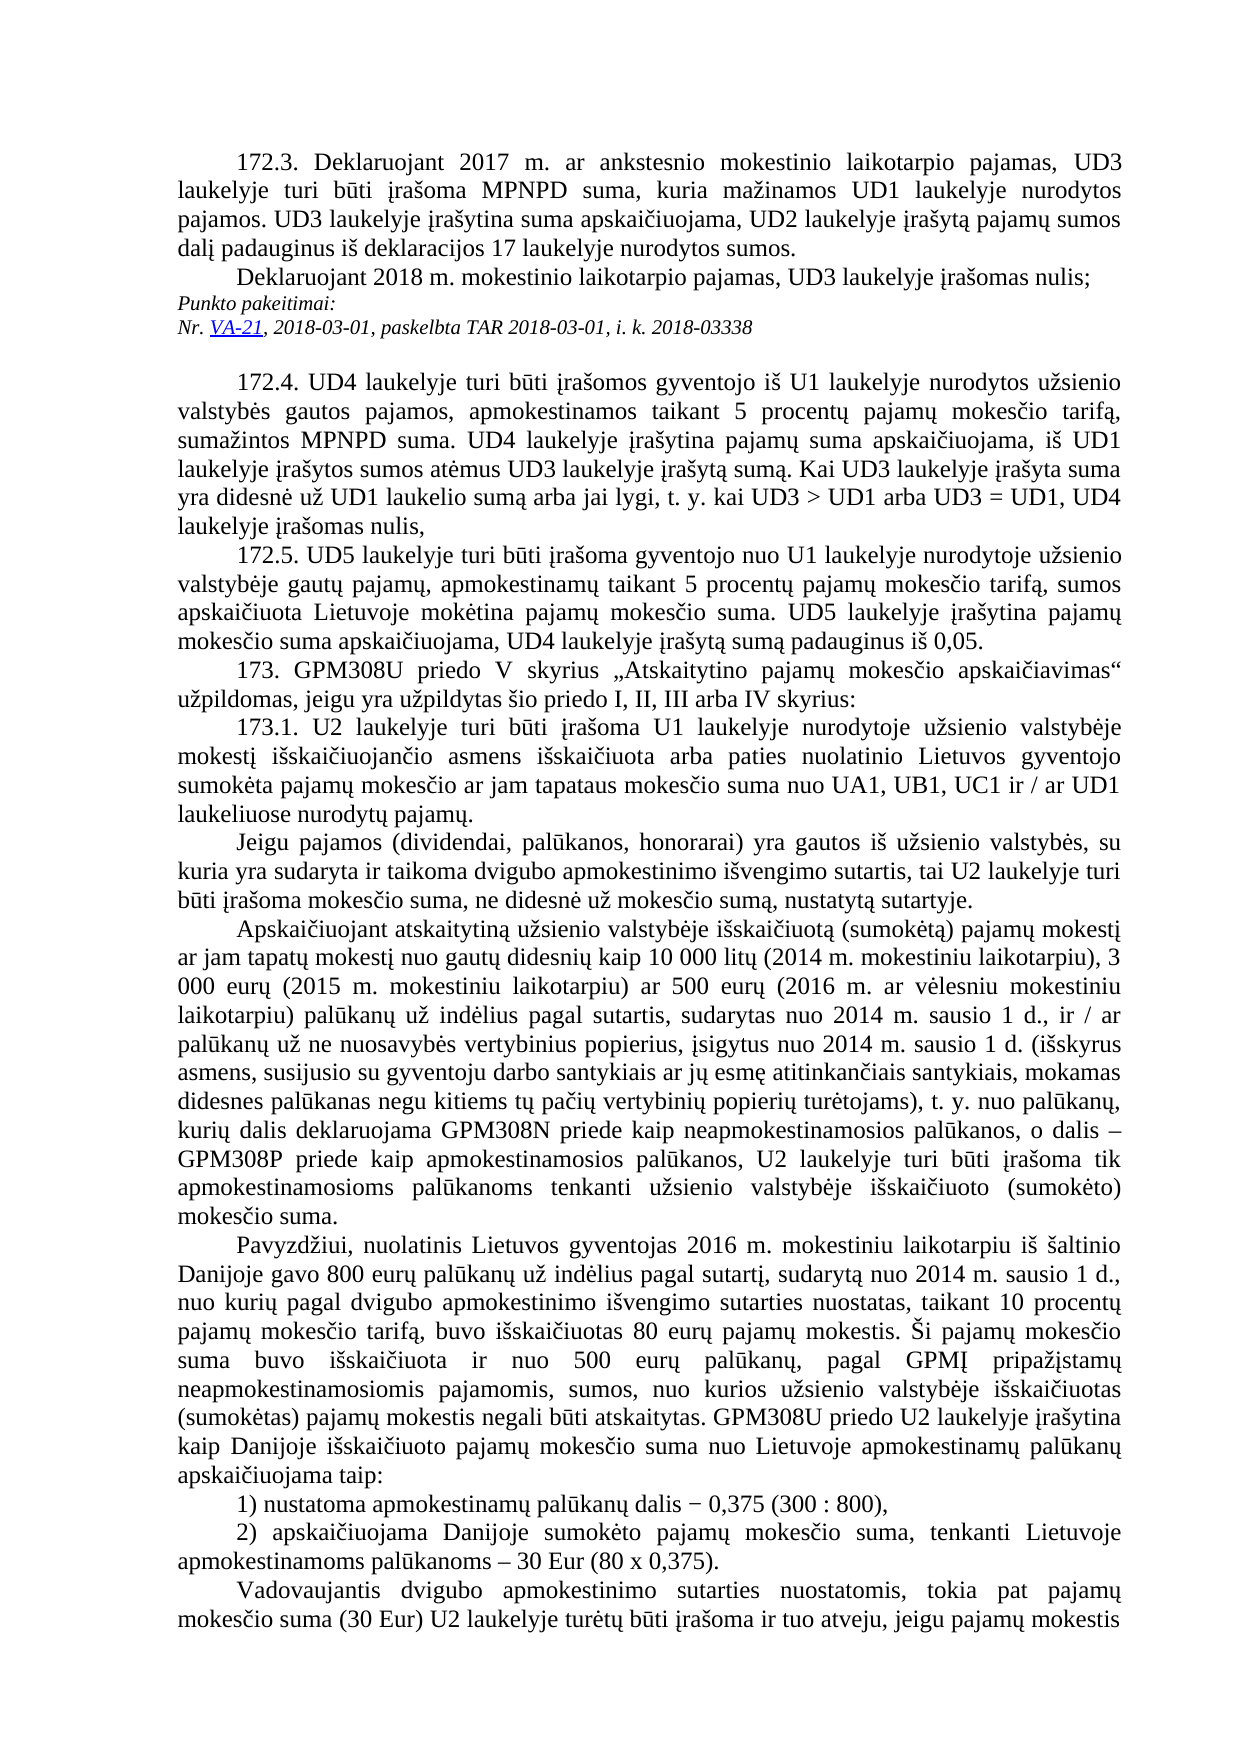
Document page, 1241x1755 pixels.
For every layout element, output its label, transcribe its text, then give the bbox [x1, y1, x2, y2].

text Pavyzdžiui, nuolatinis Lietuvos gyventojas 2016 m. mokestiniu laikotarpiu iš šaltinio Danijoje gavo 800 eurų palūkanų už indėlius pagal sutartį, sudarytą nuo 2014 m. sausio 1 d., nuo kurių pagal dvigubo apmokestinimo išvengimo sutarties nuostatas, taikant 10 procentų pajamų mokesčio tarifą, buvo išskaičiuotas 80 eurų pajamų mokestis. Ši pajamų mokesčio suma buvo išskaičiuota ir nuo 500 eurų palūkanų, pagal GPMĮ pripažįstamų neapmokestinamosiomis pajamomis, sumos, nuo kurios užsienio valstybėje išskaičiuotas (sumokėtas) pajamų mokestis negali būti atskaitytas. GPM308U priedo U2 laukelyje įrašytina kaip Danijoje išskaičiuoto pajamų mokesčio suma nuo Lietuvoje apmokestinamų palūkanų apskaičiuojama taip: [177, 1230, 1122, 1489]
text 1) nustatoma apmokestinamų palūkanų dalis − 0,375 (300 : 800), [177, 1489, 1122, 1517]
text 172.3. Deklaruojant 2017 m. ar ankstesnio mokestinio laikotarpio pajamas, UD3 laukelyje turi būti įrašoma MPNPD suma, kuria mažinamos UD1 laukelyje nurodytos pajamos. UD3 laukelyje įrašytina suma apskaičiuojama, UD2 laukelyje įrašytą pajamų sumos dalį padauginus iš deklaracijos 17 laukelyje nurodytos sumos. [177, 147, 1122, 262]
text 172.4. UD4 laukelyje turi būti įrašomos gyventojo iš U1 laukelyje nurodytos užsienio valstybės gautos pajamos, apmokestinamos taikant 5 procentų pajamų mokesčio tarifą, sumažintos MPNPD suma. UD4 laukelyje įrašytina pajamų suma apskaičiuojama, iš UD1 laukelyje įrašytos sumos atėmus UD3 laukelyje įrašytą sumą. Kai UD3 laukelyje įrašyta suma yra didesnė už UD1 laukelio sumą arba jai lygi, t. y. kai UD3 > UD1 arba UD3 = UD1, UD4 laukelyje įrašomas nulis, [177, 367, 1122, 540]
text Deklaruojant 2018 m. mokestinio laikotarpio pajamas, UD3 laukelyje įrašomas nulis; [177, 262, 1122, 291]
text Nr. VA-21, 2018-03-01, paskelbta TAR 2018-03-01, i. k. 2018-03338 [177, 315, 1122, 339]
text Apskaičiuojant atskaitytiną užsienio valstybėje išskaičiuotą (sumokėtą) pajamų mokestį ar jam tapatų mokestį nuo gautų didesnių kaip 10 000 litų (2014 m. mokestiniu laikotarpiu), 3 000 eurų (2015 m. mokestiniu laikotarpiu) ar 500 eurų (2016 m. ar vėlesniu mokestiniu laikotarpiu) palūkanų už indėlius pagal sutartis, sudarytas nuo 2014 m. sausio 1 d., ir / ar palūkanų už ne nuosavybės vertybinius popierius, įsigytus nuo 2014 m. sausio 1 d. (išskyrus asmens, susijusio su gyventoju darbo santykiais ar jų esmę atitinkančiais santykiais, mokamas didesnes palūkanas negu kitiems tų pačių vertybinių popierių turėtojams), t. y. nuo palūkanų, kurių dalis deklaruojama GPM308N priede kaip neapmokestinamosios palūkanos, o dalis – GPM308P priede kaip apmokestinamosios palūkanos, U2 laukelyje turi būti įrašoma tik apmokestinamosioms palūkanoms tenkanti užsienio valstybėje išskaičiuoto (sumokėto) mokesčio suma. [177, 914, 1122, 1230]
text 172.5. UD5 laukelyje turi būti įrašoma gyventojo nuo U1 laukelyje nurodytoje užsienio valstybėje gautų pajamų, apmokestinamų taikant 5 procentų pajamų mokesčio tarifą, sumos apskaičiuota Lietuvoje mokėtina pajamų mokesčio suma. UD5 laukelyje įrašytina pajamų mokesčio suma apskaičiuojama, UD4 laukelyje įrašytą sumą padauginus iš 0,05. [177, 540, 1122, 655]
text 173.1. U2 laukelyje turi būti įrašoma U1 laukelyje nurodytoje užsienio valstybėje mokestį išskaičiuojančio asmens išskaičiuota arba paties nuolatinio Lietuvos gyventojo sumokėta pajamų mokesčio ar jam tapataus mokesčio suma nuo UA1, UB1, UC1 ir / ar UD1 laukeliuose nurodytų pajamų. [177, 712, 1122, 827]
text 173. GPM308U priedo V skyrius „Atskaitytino pajamų mokesčio apskaičiavimas“ užpildomas, jeigu yra užpildytas šio priedo I, II, III arba IV skyrius: [177, 655, 1122, 712]
text 2) apskaičiuojama Danijoje sumokėto pajamų mokesčio suma, tenkanti Lietuvoje apmokestinamoms palūkanoms – 30 Eur (80 x 0,375). [177, 1517, 1122, 1575]
text Punkto pakeitimai: [177, 291, 1122, 315]
text Jeigu pajamos (dividendai, palūkanos, honorarai) yra gautos iš užsienio valstybės, su kuria yra sudaryta ir taikoma dvigubo apmokestinimo išvengimo sutartis, tai U2 laukelyje turi būti įrašoma mokesčio suma, ne didesnė už mokesčio sumą, nustatytą sutartyje. [177, 827, 1122, 914]
text Vadovaujantis dvigubo apmokestinimo sutarties nuostatomis, tokia pat pajamų mokesčio suma (30 Eur) U2 laukelyje turėtų būti įrašoma ir tuo atveju, jeigu pajamų mokestis [177, 1575, 1122, 1632]
